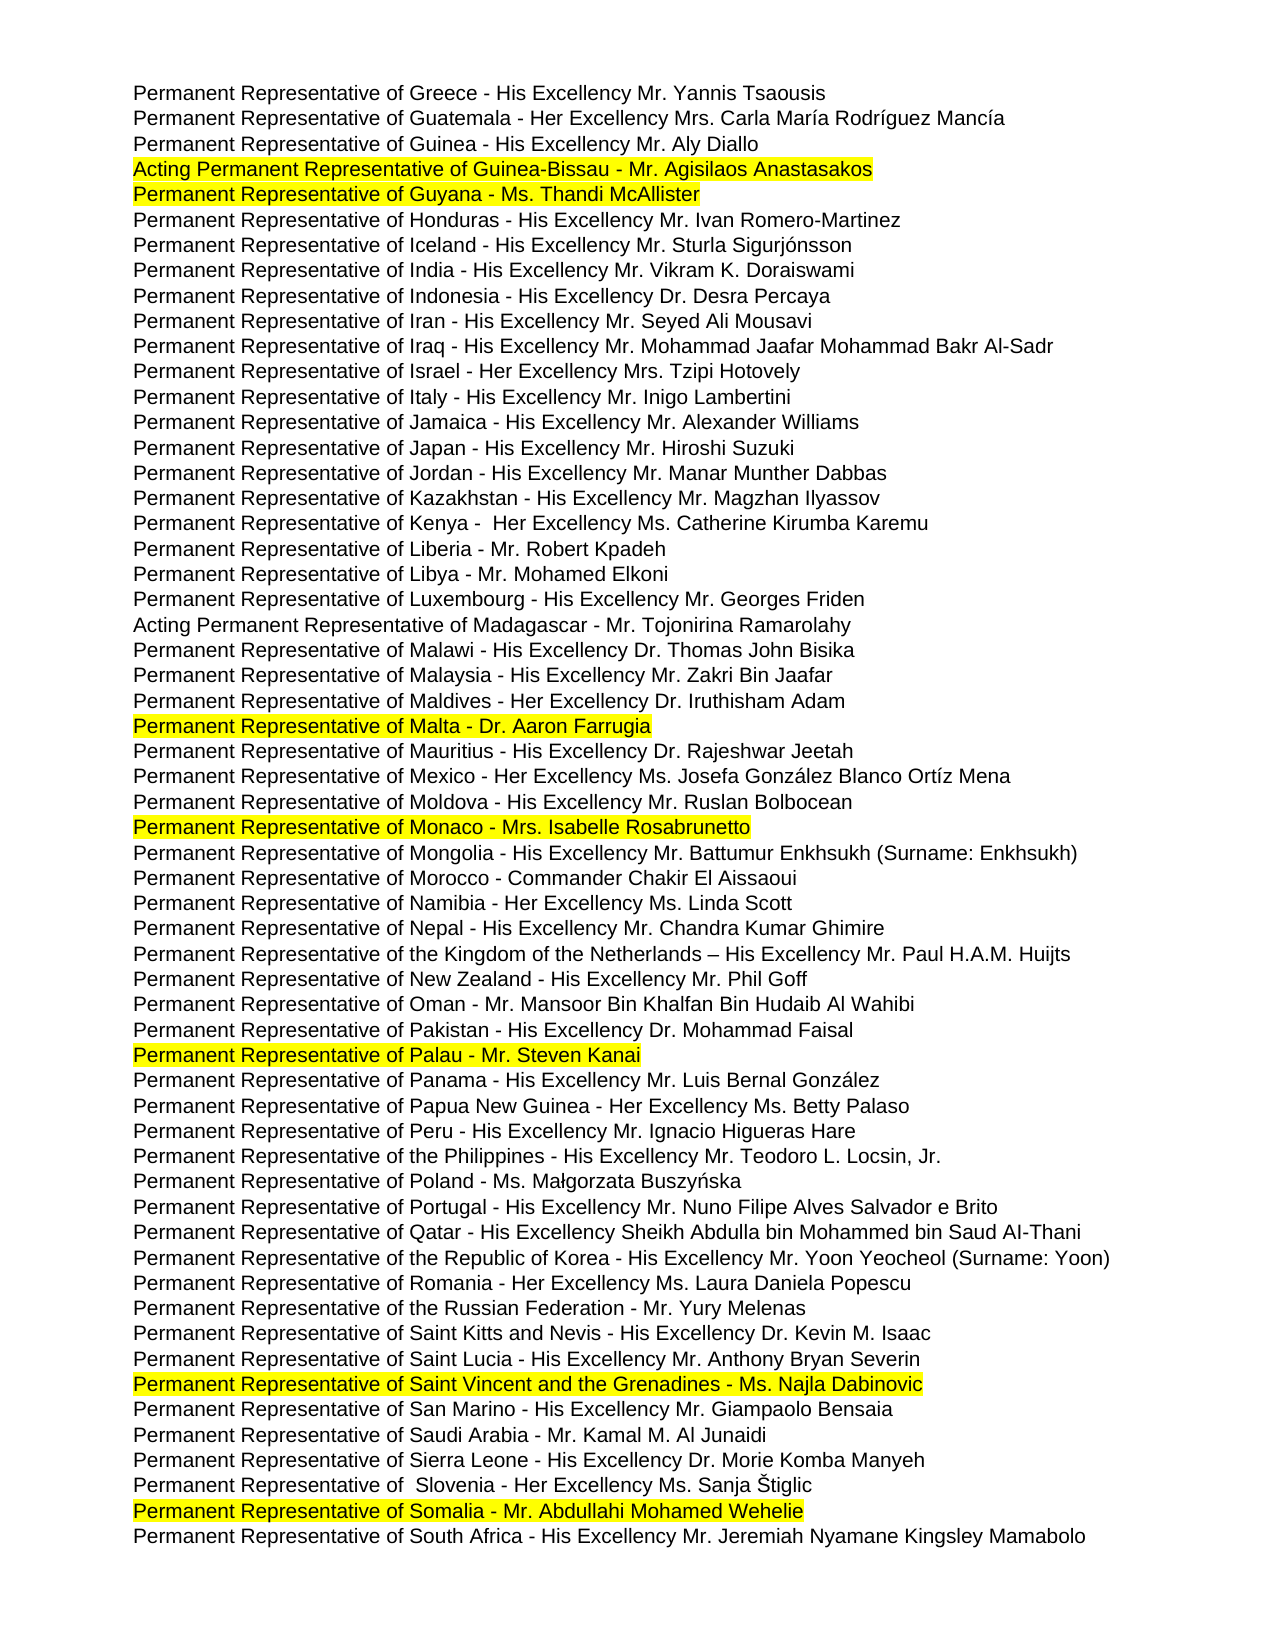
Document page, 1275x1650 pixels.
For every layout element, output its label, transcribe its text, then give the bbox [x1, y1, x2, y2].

text Permanent Representative of Greece - His Excellency Mr. Yannis Tsaousis Permanent Representative of Guatemala - Her Excellency Mrs. Carla María Rodríguez Mancía Permanent Representative of Guinea - His Excellency Mr. Aly Diallo Acting Permanent Representative of Guinea-Bissau - Mr. Agisilaos Anastasakos Permanent Representative of Guyana - Ms. Thandi McAllister Permanent Representative of Honduras - His Excellency Mr. Ivan Romero-Martinez Permanent Representative of Iceland - His Excellency Mr. Sturla Sigurjónsson Permanent Representative of India - His Excellency Mr. Vikram K. Doraiswami Permanent Representative of Indonesia - His Excellency Dr. Desra Percaya Permanent Representative of Iran - His Excellency Mr. Seyed Ali Mousavi Permanent Representative of Iraq - His Excellency Mr. Mohammad Jaafar Mohammad Bakr Al-Sadr Permanent Representative of Israel - Her Excellency Mrs. Tzipi Hotovely Permanent Representative of Italy - His Excellency Mr. Inigo Lambertini Permanent Representative of Jamaica - His Excellency Mr. Alexander Williams Permanent Representative of Japan - His Excellency Mr. Hiroshi Suzuki Permanent Representative of Jordan - His Excellency Mr. Manar Munther Dabbas Permanent Representative of Kazakhstan - His Excellency Mr. Magzhan Ilyassov Permanent Representative of Kenya - Her Excellency Ms. Catherine Kirumba Karemu Permanent Representative of Liberia - Mr. Robert Kpadeh Permanent Representative of Libya - Mr. Mohamed Elkoni Permanent Representative of Luxembourg - His Excellency Mr. Georges Friden Acting Permanent Representative of Madagascar - Mr. Tojonirina Ramarolahy Permanent Representative of Malawi - His Excellency Dr. Thomas John Bisika Permanent Representative of Malaysia - His Excellency Mr. Zakri Bin Jaafar Permanent Representative of Maldives - Her Excellency Dr. Iruthisham Adam Permanent Representative of Malta - Dr. Aaron Farrugia Permanent Representative of Mauritius - His Excellency Dr. Rajeshwar Jeetah Permanent Representative of Mexico - Her Excellency Ms. Josefa González Blanco Ortíz Mena Permanent Representative of Moldova - His Excellency Mr. Ruslan Bolbocean Permanent Representative of Monaco - Mrs. Isabelle Rosabrunetto Permanent Representative of Mongolia - His Excellency Mr. Battumur Enkhsukh (Surname: Enkhsukh) Permanent Representative of Morocco - Commander Chakir El Aissaoui Permanent Representative of Namibia - Her Excellency Ms. Linda Scott Permanent Representative of Nepal - His Excellency Mr. Chandra Kumar Ghimire Permanent Representative of the Kingdom of the Netherlands – His Excellency Mr. Paul H.A.M. Huijts Permanent Representative of New Zealand - His Excellency Mr. Phil Goff Permanent Representative of Oman - Mr. Mansoor Bin Khalfan Bin Hudaib Al Wahibi Permanent Representative of Pakistan - His Excellency Dr. Mohammad Faisal Permanent Representative of Palau - Mr. Steven Kanai Permanent Representative of Panama - His Excellency Mr. Luis Bernal González Permanent Representative of Papua New Guinea - Her Excellency Ms. Betty Palaso Permanent Representative of Peru - His Excellency Mr. Ignacio Higueras Hare Permanent Representative of the Philippines - His Excellency Mr. Teodoro L. Locsin, Jr. Permanent Representative of Poland - Ms. Małgorzata Buszyńska Permanent Representative of Portugal - His Excellency Mr. Nuno Filipe Alves Salvador e Brito Permanent Representative of Qatar - His Excellency Sheikh Abdulla bin Mohammed bin Saud AI-Thani Permanent Representative of the Republic of Korea - His Excellency Mr. Yoon Yeocheol (Surname: Yoon) Permanent Representative of Romania - Her Excellency Ms. Laura Daniela Popescu Permanent Representative of the Russian Federation - Mr. Yury Melenas Permanent Representative of Saint Kitts and Nevis - His Excellency Dr. Kevin M. Isaac Permanent Representative of Saint Lucia - His Excellency Mr. Anthony Bryan Severin Permanent Representative of Saint Vincent and the Grenadines - Ms. Najla Dabinovic Permanent Representative of San Marino - His Excellency Mr. Giampaolo Bensaia Permanent Representative of Saudi Arabia - Mr. Kamal M. Al Junaidi Permanent Representative of Sierra Leone - His Excellency Dr. Morie Komba Manyeh Permanent Representative of Slovenia - Her Excellency Ms. Sanja Štiglic Permanent Representative of Somalia - Mr. Abdullahi Mohamed Wehelie Permanent Representative of South Africa - His Excellency Mr. Jeremiah Nyamane Kingsley Mamabolo [133, 81, 1181, 1548]
